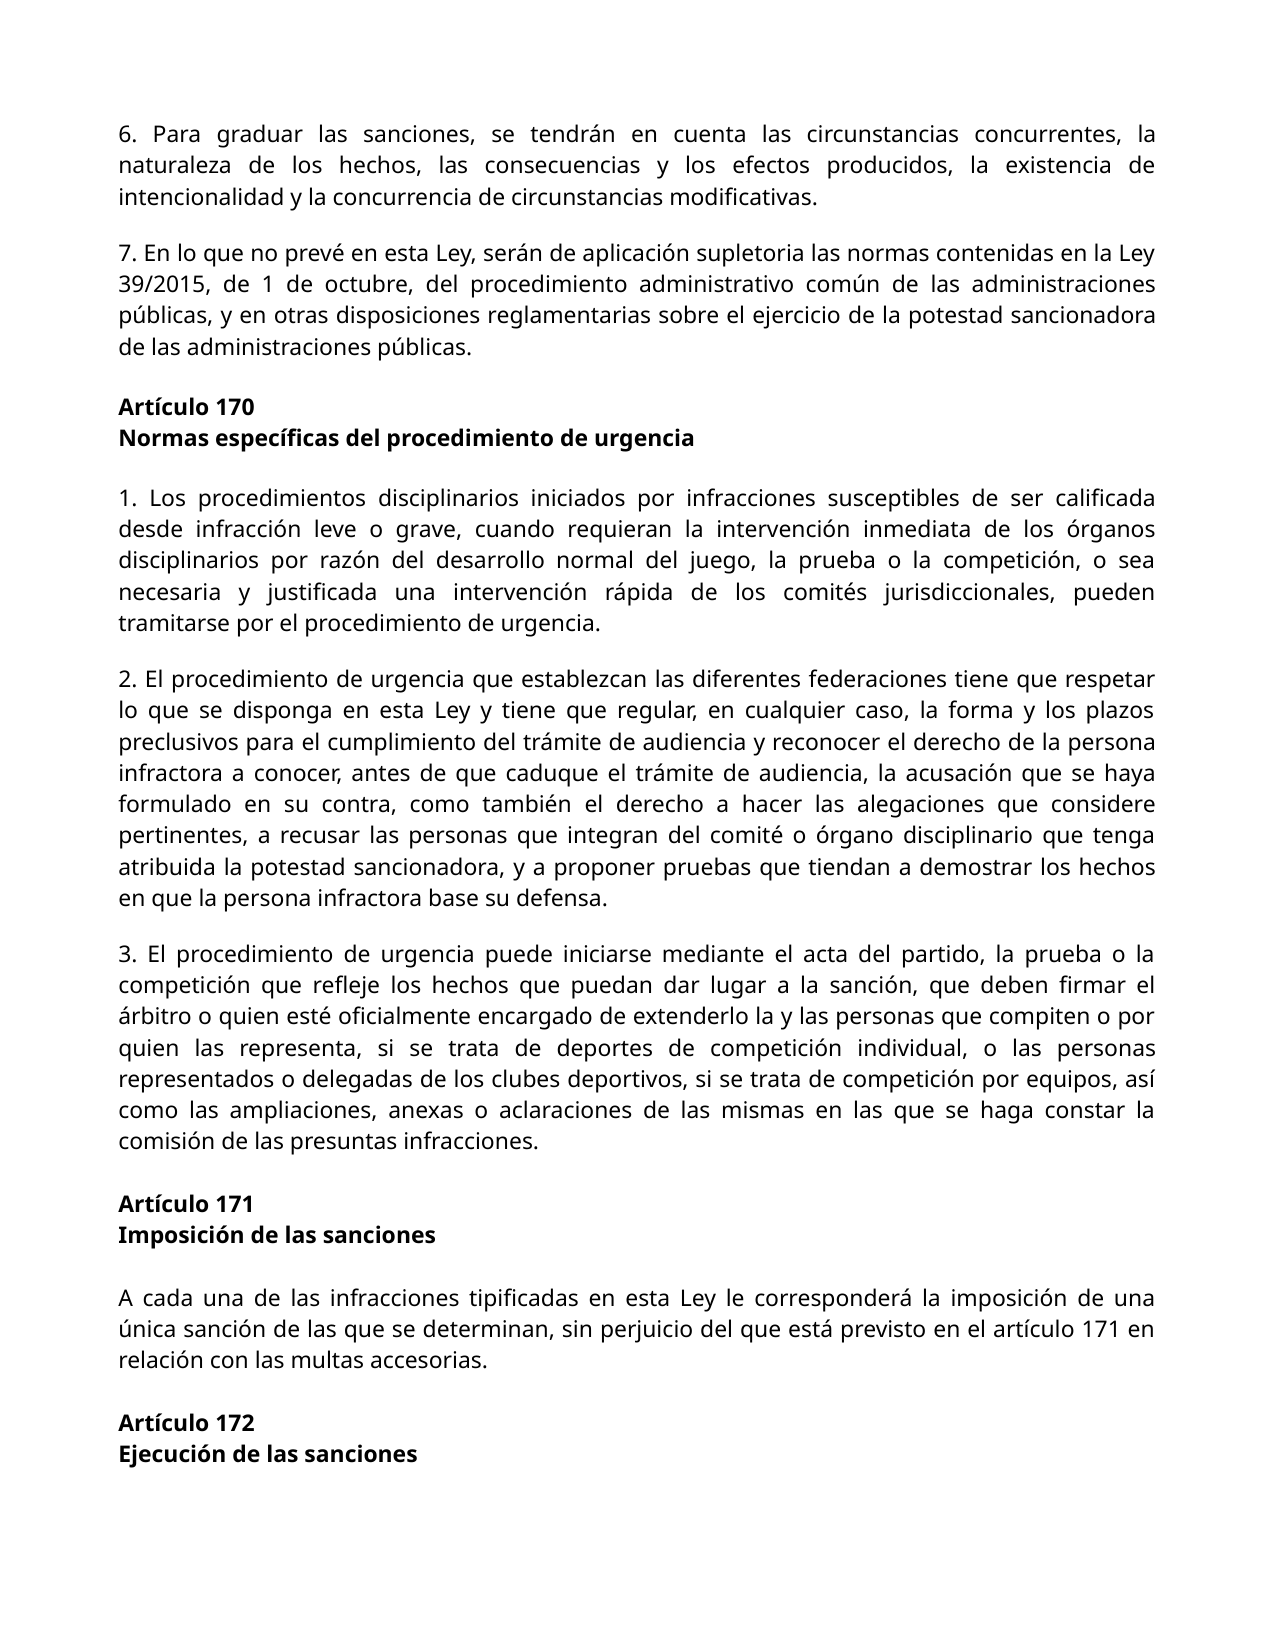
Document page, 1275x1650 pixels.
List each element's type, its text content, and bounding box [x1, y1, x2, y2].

text Artículo 170 [118, 391, 1157, 422]
text 3. El procedimiento de urgencia puede iniciarse mediante el acta del partido, la prueba o la competición que refleje los hechos que puedan dar lugar a la sanción, que deben firmar el árbitro o quien esté oficialmente encargado de extenderlo la y las personas que compiten o por quien las representa, si se trata de deportes de competición individual, o las personas representados o delegadas de los clubes deportivos, si se trata de competición por equipos, así como las ampliaciones, anexas o aclaraciones de las mismas en las que se haga constar la comisión de las presuntas infracciones. [118, 938, 1157, 1157]
text Artículo 171 [118, 1188, 1157, 1219]
text 2. El procedimiento de urgencia que establezcan las diferentes federaciones tiene que respetar lo que se disponga en esta Ley y tiene que regular, en cualquier caso, la forma y los plazos preclusivos para el cumplimiento del trámite de audiencia y reconocer el derecho de la persona infractora a conocer, antes de que caduque el trámite de audiencia, la acusación que se haya formulado en su contra, como también el derecho a hacer las alegaciones que considere pertinentes, a recusar las personas que integran del comité o órgano disciplinario que tenga atribuida la potestad sancionadora, y a proponer pruebas que tiendan a demostrar los hechos en que la persona infractora base su defensa. [118, 663, 1157, 913]
text A cada una de las infracciones tipificadas en esta Ley le corresponderá la imposición de una única sanción de las que se determinan, sin perjuicio del que está previsto en el artículo 171 en relación con las multas accesorias. [118, 1282, 1157, 1375]
text 6. Para graduar las sanciones, se tendrán en cuenta las circunstancias concurrentes, la naturaleza de los hechos, las consecuencias y los efectos producidos, la existencia de intencionalidad y la concurrencia de circunstancias modificativas. [118, 118, 1157, 212]
text Artículo 172 [118, 1407, 1157, 1438]
text 1. Los procedimientos disciplinarios iniciados por infracciones susceptibles de ser calificada desde infracción leve o grave, cuando requieran la intervención inmediata de los órganos disciplinarios por razón del desarrollo normal del juego, la prueba o la competición, o sea necesaria y justificada una intervención rápida de los comités jurisdiccionales, pueden tramitarse por el procedimiento de urgencia. [118, 482, 1157, 638]
text Imposición de las sanciones [118, 1219, 1157, 1250]
text Normas específicas del procedimiento de urgencia [118, 422, 1157, 453]
text Ejecución de las sanciones [118, 1438, 1157, 1469]
text 7. En lo que no prevé en esta Ley, serán de aplicación supletoria las normas contenidas en la Ley 39/2015, de 1 de octubre, del procedimiento administrativo común de las administraciones públicas, y en otras disposiciones reglamentarias sobre el ejercicio de la potestad sancionadora de las administraciones públicas. [118, 237, 1157, 362]
